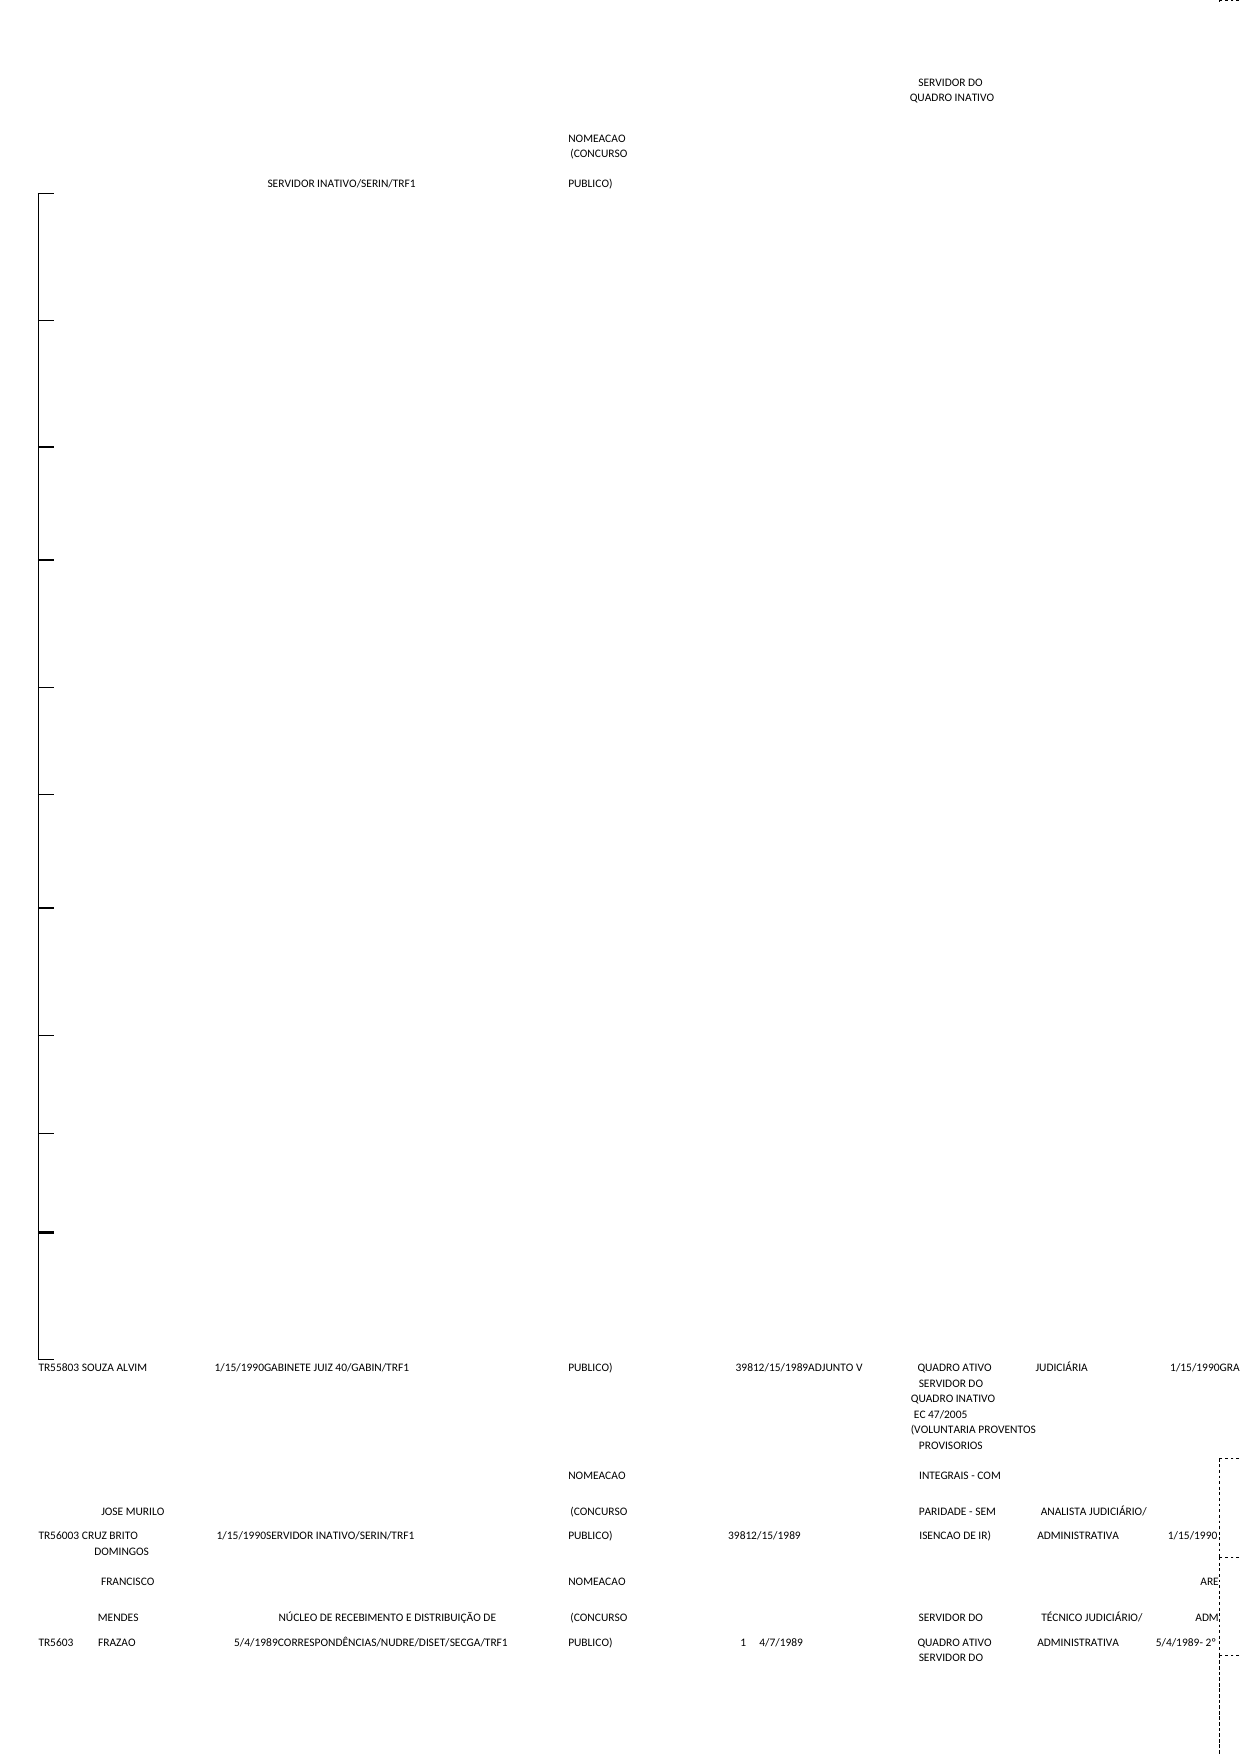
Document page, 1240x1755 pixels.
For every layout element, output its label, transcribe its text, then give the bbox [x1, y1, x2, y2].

text TR55803 SOUZA ALVIM 1/15/1990GABINETE JUIZ 40/GABIN/TRF1 PUBLICO) 39812/15/1989ADJUNTO V QUADRO ATIVO JUDICIÁRIA 1/15/1990GRA [38, 1360, 1239, 1374]
table_cell [39, 687, 58, 794]
table_cell [39, 1035, 58, 1133]
table_cell [39, 193, 58, 320]
table_cell [39, 446, 58, 559]
text TR5603 FRAZAO 5/4/1989CORRESPONDÊNCIAS/NUDRE/DISET/SECGA/TRF1 PUBLICO) 1 4/7/1989 QUADRO ATIVO ADMINISTRATIVA 5/4/1989- 2º [38, 1635, 1239, 1649]
text SERVIDOR DO [748, 1651, 1154, 1664]
table_cell [39, 320, 58, 446]
table_cell [39, 794, 58, 907]
text MENDES NÚCLEO DE RECEBIMENTO E DISTRIBUIÇÃO DE (CONCURSO SERVIDOR DO TÉCNICO JUDICIÁRIO/ ADM [38, 1599, 1239, 1627]
text PROVISORIOS [748, 1438, 1154, 1452]
table_cell [39, 1133, 58, 1231]
text QUADRO INATIVO [911, 1391, 1239, 1405]
text FRANCISCO NOMEACAO ARE [38, 1563, 1239, 1592]
text JOSE MURILO (CONCURSO PARIDADE - SEM ANALISTA JUDICIÁRIO/ [38, 1493, 1239, 1521]
text NOMEACAO INTEGRAIS - COM [38, 1457, 1239, 1485]
text SERVIDOR DO [748, 1376, 1154, 1390]
text (VOLUNTARIA PROVENTOS [911, 1422, 1239, 1436]
table_header [39, 560, 58, 687]
table_header [39, 908, 58, 1034]
text DOMINGOS [94, 1544, 1239, 1558]
table_header [39, 1233, 58, 1359]
text EC 47/2005 [748, 1407, 1133, 1421]
text TR56003 CRUZ BRITO 1/15/1990SERVIDOR INATIVO/SERIN/TRF1 PUBLICO) 39812/15/1989 ISENCAO DE IR) ADMINISTRATIVA 1/15/1990 [38, 1529, 1239, 1543]
